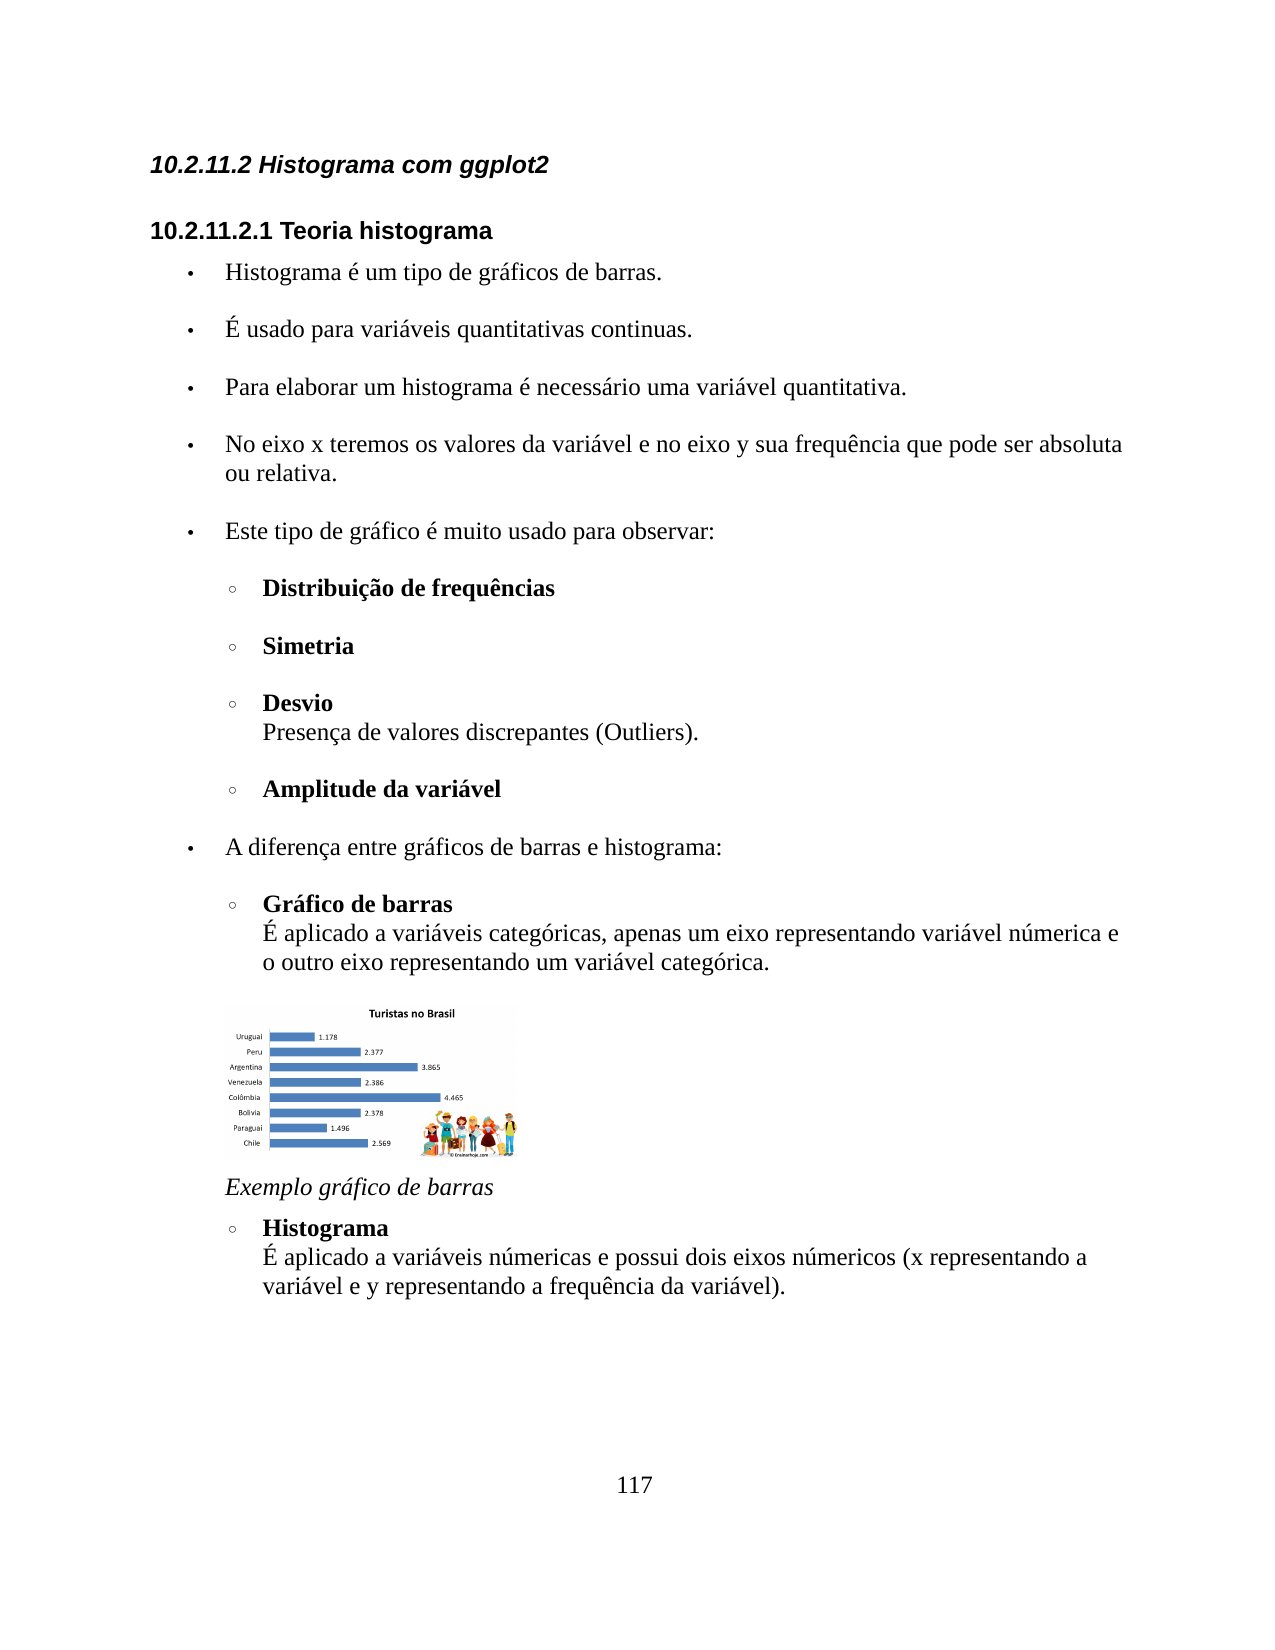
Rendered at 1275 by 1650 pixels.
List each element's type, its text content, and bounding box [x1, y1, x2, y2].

list Histograma é um tipo de gráficos de barras. [187, 257, 1125, 314]
list Gráfico de barras É aplicado a variáveis categóricas, apenas um eixo representando variável númerica e o outro eixo representando um variável categórica. [225, 889, 1125, 1004]
list Desvio Presença de valores discrepantes (Outliers). [225, 688, 1125, 774]
list No eixo x teremos os valores da variável e no eixo y sua frequência que pode ser absoluta ou relativa. [187, 429, 1125, 516]
list É usado para variáveis quantitativas continuas. [187, 314, 1125, 372]
list Este tipo de gráfico é muito usado para observar: [187, 516, 1125, 573]
list Distribuição de frequências [225, 573, 1125, 631]
list Simetria [225, 631, 1125, 688]
picture [225, 1004, 518, 1160]
subtitle 10.2.11.2.1 Teoria histograma [150, 216, 1125, 244]
subtitle 10.2.11.2 Histograma com ggplot2 [150, 150, 1125, 178]
list Histograma É aplicado a variáveis númericas e possui dois eixos númericos (x representando a variável e y representando a frequência da variável). [225, 1213, 1125, 1328]
list Amplitude da variável [225, 774, 1125, 832]
list A diferença entre gráficos de barras e histograma: [187, 832, 1125, 889]
list Para elaborar um histograma é necessário uma variável quantitativa. [187, 372, 1125, 429]
list Exemplo gráfico de barras [187, 1172, 1125, 1201]
